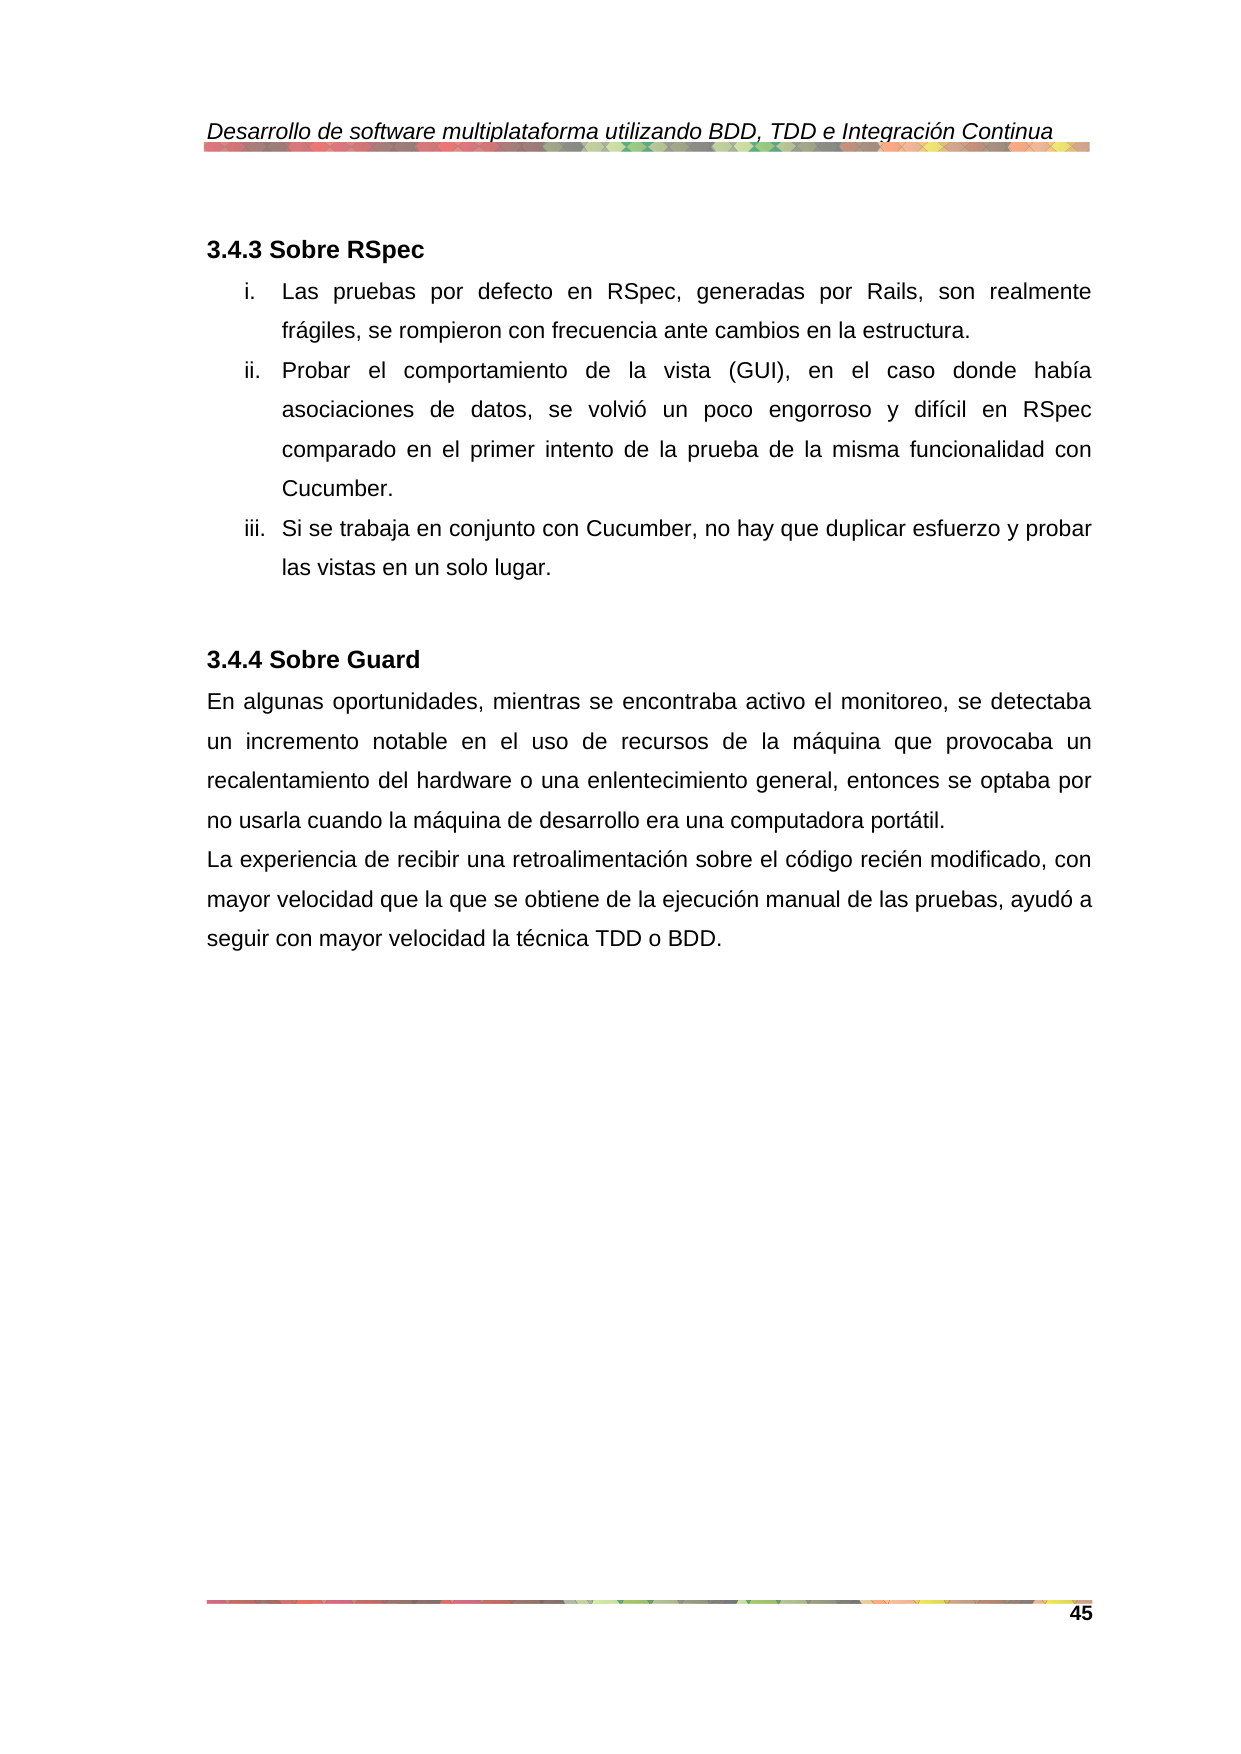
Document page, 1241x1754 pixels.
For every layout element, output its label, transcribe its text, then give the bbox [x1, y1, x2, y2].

text 3.4.4 Sobre Guard [207, 645, 1093, 674]
text En algunas oportunidades, mientras se encontraba activo el monitoreo, se detectaba un incremento notable en el uso de recursos de la máquina que provocaba un recalentamiento del hardware o una enlentecimiento general, entonces se optaba por no usarla cuando la máquina de desarrollo era una computadora portátil. [207, 688, 1093, 833]
list Si se trabaja en conjunto con Cucumber, no hay que duplicar esfuerzo y probar las vistas en un solo lugar. [244, 515, 1093, 581]
text [203, 142, 1090, 152]
text 3.4.3 Sobre RSpec [207, 235, 1093, 264]
text La experiencia de recibir una retroalimentación sobre el código recién modificado, con mayor velocidad que la que se obtiene de la ejecución manual de las pruebas, ayudó a seguir con mayor velocidad la técnica TDD o BDD. [207, 846, 1093, 951]
list Las pruebas por defecto en RSpec, generadas por Rails, son realmente frágiles, se rompieron con frecuencia ante cambios en la estructura. [244, 278, 1093, 344]
list Probar el comportamiento de la vista (GUI), en el caso donde había asociaciones de datos, se volvió un poco engorroso y difícil en RSpec comparado en el primer intento de la prueba de la misma funcionalidad con Cucumber. [244, 357, 1093, 502]
text [206, 1600, 1093, 1604]
